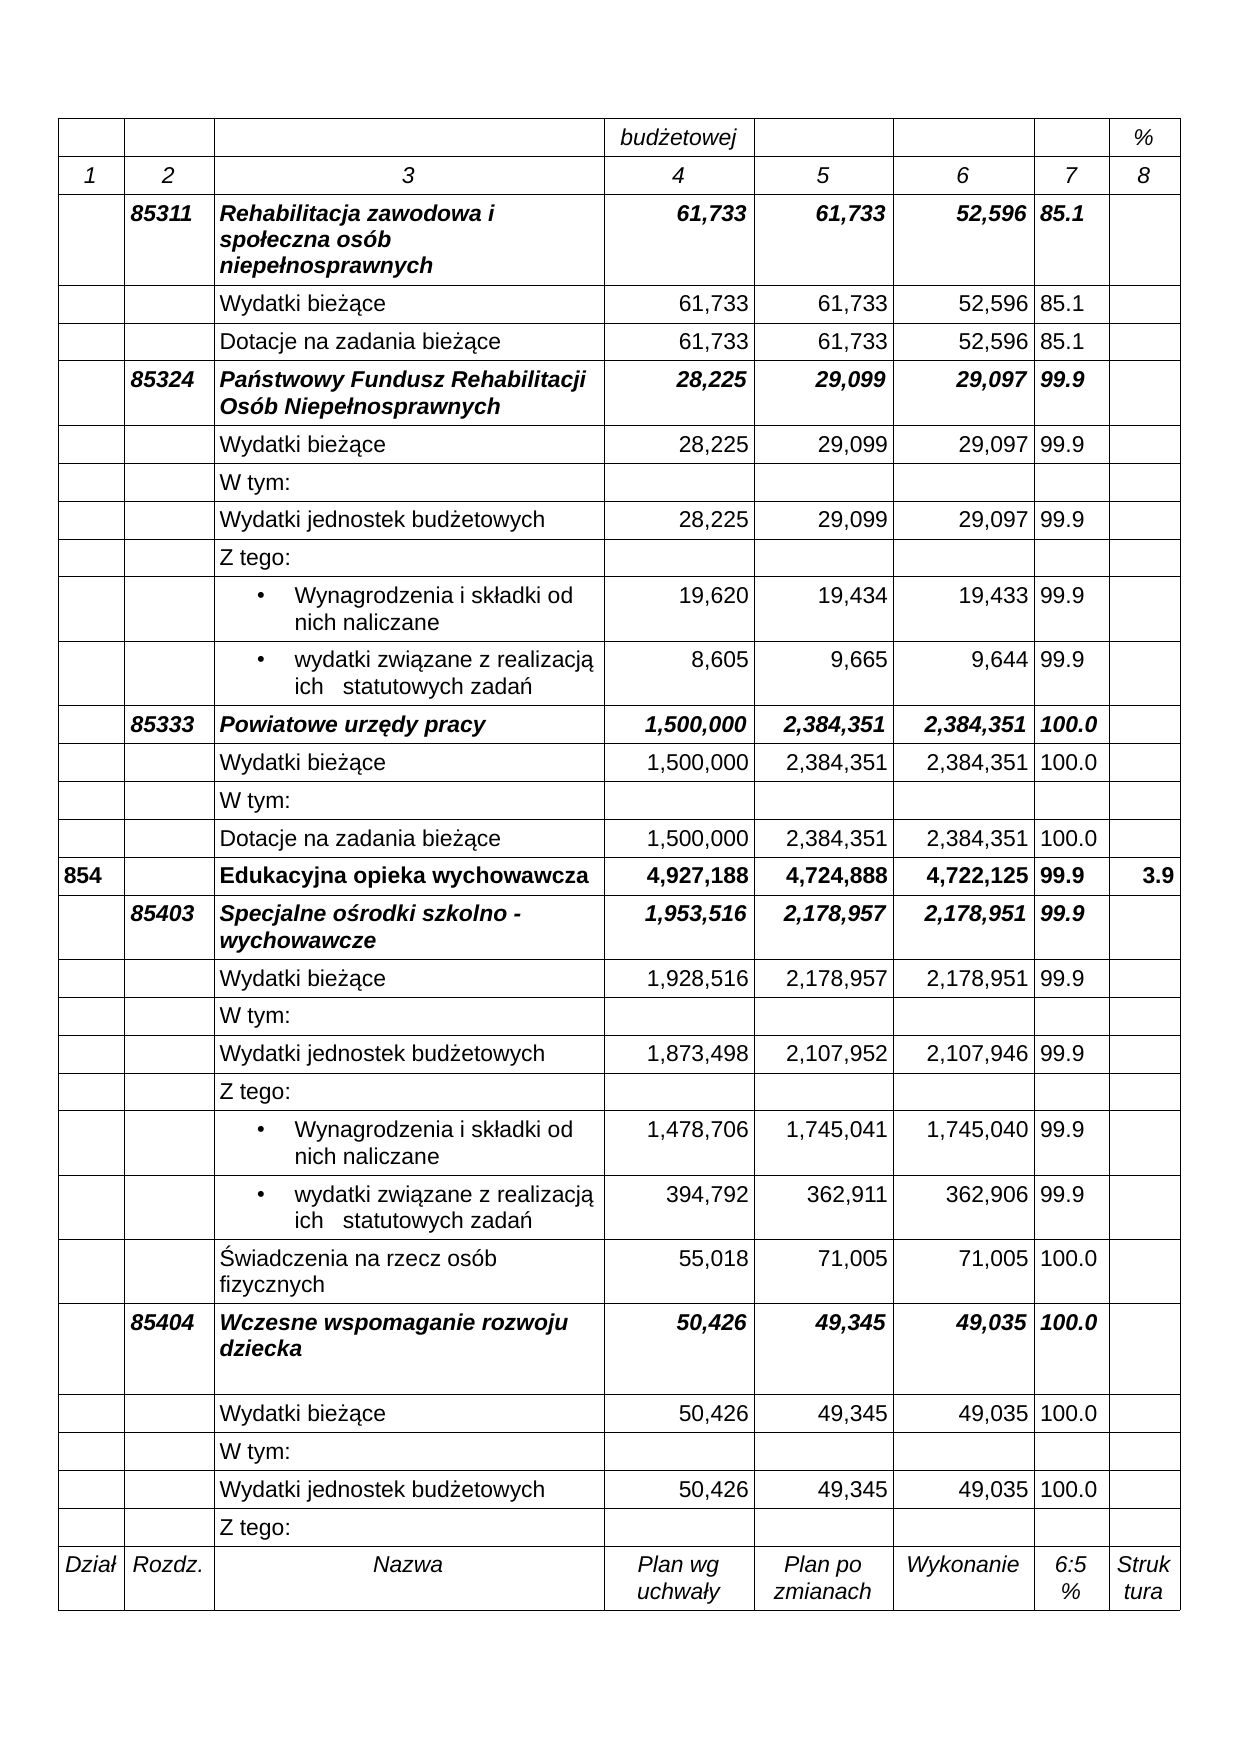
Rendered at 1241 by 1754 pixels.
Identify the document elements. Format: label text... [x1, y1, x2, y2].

table_cell Nazwa [215, 1547, 604, 1610]
table_cell [1110, 195, 1180, 284]
table_cell [1035, 1433, 1109, 1470]
table_cell 99,9 [1035, 426, 1109, 463]
table_cell [894, 464, 1034, 501]
table_cell 61 733 [605, 324, 754, 360]
table_cell 19 433 [894, 577, 1034, 641]
table_cell [755, 1074, 893, 1110]
table_cell 71 005 [894, 1240, 1034, 1303]
table_cell 9 665 [755, 642, 893, 705]
table_cell 28 225 [605, 502, 754, 538]
table_cell 50 426 [605, 1395, 754, 1432]
table_cell [59, 195, 124, 284]
table_cell 1 500 000 [605, 706, 754, 743]
table_cell [1110, 998, 1180, 1034]
table_cell [755, 464, 893, 501]
table_cell 71 005 [755, 1240, 893, 1303]
table_cell [59, 1509, 124, 1546]
table_cell [1110, 324, 1180, 360]
table_cell [125, 464, 214, 501]
table_cell [1110, 1509, 1180, 1546]
table_cell Dotacje na zadania bieżące [215, 820, 604, 857]
table_cell [755, 782, 893, 819]
table_cell 2 384 351 [894, 706, 1034, 743]
table_cell [605, 1074, 754, 1110]
table_cell Rozdz. [125, 1547, 214, 1610]
table_cell 29 097 [894, 361, 1034, 425]
table_cell 28 225 [605, 361, 754, 425]
table_cell 2 107 952 [755, 1036, 893, 1072]
table_cell [59, 286, 124, 322]
table_cell [1035, 540, 1109, 576]
table_cell 61 733 [605, 286, 754, 322]
table_cell [125, 1240, 214, 1303]
table_cell [125, 1036, 214, 1072]
table_cell 99,9 [1035, 502, 1109, 538]
table_cell [59, 540, 124, 576]
table_cell 61 733 [605, 195, 754, 284]
table_cell [125, 998, 214, 1034]
table_cell [605, 782, 754, 819]
table_cell [755, 119, 893, 156]
table_cell 99,9 [1035, 1036, 1109, 1072]
table_cell [1110, 1074, 1180, 1110]
table_cell 8 605 [605, 642, 754, 705]
table_cell [125, 1471, 214, 1508]
table_cell 49 345 [755, 1395, 893, 1432]
table_cell 1 745 041 [755, 1111, 893, 1175]
table_cell wydatki związane z realizacją ich statutowych zadań [215, 1176, 604, 1239]
table_cell [125, 858, 214, 894]
table_cell Z tego: [215, 1074, 604, 1110]
table_cell [59, 577, 124, 641]
table_cell [125, 1074, 214, 1110]
table_cell 61 733 [755, 324, 893, 360]
table_cell [1110, 820, 1180, 857]
table_cell 362 906 [894, 1176, 1034, 1239]
table_cell 2 384 351 [755, 820, 893, 857]
table_cell [1110, 540, 1180, 576]
table_cell [125, 540, 214, 576]
table_cell [59, 896, 124, 959]
table_cell 85,1 [1035, 286, 1109, 322]
table_cell [59, 744, 124, 781]
table_cell 1 928 516 [605, 960, 754, 997]
table_cell [894, 540, 1034, 576]
table_cell [1110, 1433, 1180, 1470]
table_cell [1110, 706, 1180, 743]
table_cell 85403 [125, 896, 214, 959]
table_cell Wynagrodzenia i składki od nich naliczane [215, 577, 604, 641]
table_cell 49 035 [894, 1471, 1034, 1508]
table_cell 6 [894, 157, 1034, 194]
table_cell 49 345 [755, 1471, 893, 1508]
table_cell [605, 1509, 754, 1546]
table_cell [125, 286, 214, 322]
table_cell [59, 361, 124, 425]
table_cell Wykonanie [894, 1547, 1034, 1610]
table_cell 6:5 % [1035, 1547, 1109, 1610]
table_cell 4 724 888 [755, 858, 893, 894]
table_cell 2 384 351 [755, 744, 893, 781]
table_cell [1110, 1304, 1180, 1394]
table_cell Dział [59, 1547, 124, 1610]
table_cell [125, 1433, 214, 1470]
table_cell [59, 782, 124, 819]
table_cell 52 596 [894, 286, 1034, 322]
table_cell [894, 1509, 1034, 1546]
table_cell [59, 642, 124, 705]
table_cell Z tego: [215, 540, 604, 576]
table_cell 85,1 [1035, 324, 1109, 360]
table_cell [125, 1111, 214, 1175]
table_cell 52 596 [894, 195, 1034, 284]
table_cell 1 478 706 [605, 1111, 754, 1175]
table_cell 2 107 946 [894, 1036, 1034, 1072]
table_cell [125, 744, 214, 781]
table_cell [59, 1471, 124, 1508]
table_cell 61 733 [755, 195, 893, 284]
table_cell 99,9 [1035, 361, 1109, 425]
table_cell 99,9 [1035, 960, 1109, 997]
table_cell [605, 1433, 754, 1470]
table_cell [125, 577, 214, 641]
table_cell 1 953 516 [605, 896, 754, 959]
table_cell 85311 [125, 195, 214, 284]
table_cell 4 [605, 157, 754, 194]
table_cell 2 178 957 [755, 960, 893, 997]
table_cell [125, 426, 214, 463]
table_cell W tym: [215, 1433, 604, 1470]
table_cell 2 178 951 [894, 896, 1034, 959]
table_cell [1110, 286, 1180, 322]
table_cell 3,9 [1110, 858, 1180, 894]
table_cell [1110, 426, 1180, 463]
table_cell 4 927 188 [605, 858, 754, 894]
table_cell [1110, 1111, 1180, 1175]
table_cell [1035, 464, 1109, 501]
table_cell [125, 324, 214, 360]
table_cell Wydatki jednostek budżetowych [215, 1471, 604, 1508]
table_cell [894, 1074, 1034, 1110]
table_cell Powiatowe urzędy pracy [215, 706, 604, 743]
table_cell [125, 782, 214, 819]
table_cell budżetowej [605, 119, 754, 156]
table_cell 29 099 [755, 361, 893, 425]
table_cell [1110, 1395, 1180, 1432]
table_cell Plan po zmianach [755, 1547, 893, 1610]
table_cell [59, 1240, 124, 1303]
table_cell 19 620 [605, 577, 754, 641]
table_cell [125, 820, 214, 857]
table_cell [125, 1395, 214, 1432]
table_cell 99,9 [1035, 577, 1109, 641]
table_cell 85324 [125, 361, 214, 425]
table_cell [1110, 896, 1180, 959]
table_cell [755, 1433, 893, 1470]
table_cell Wczesne wspomaganie rozwoju dziecka [215, 1304, 604, 1394]
table_cell [59, 1036, 124, 1072]
table_cell 99,9 [1035, 896, 1109, 959]
table_cell [755, 1509, 893, 1546]
table_cell 29 097 [894, 502, 1034, 538]
table_cell [1035, 782, 1109, 819]
table_cell 19 434 [755, 577, 893, 641]
table_cell [59, 1433, 124, 1470]
table_cell Wydatki bieżące [215, 426, 604, 463]
table_cell [605, 540, 754, 576]
table_cell 4 722 125 [894, 858, 1034, 894]
table_cell 100,0 [1035, 1395, 1109, 1432]
table_cell 99,9 [1035, 1176, 1109, 1239]
table_cell 61 733 [755, 286, 893, 322]
table_cell [605, 464, 754, 501]
table_cell [59, 464, 124, 501]
table_cell % [1110, 119, 1180, 156]
table_cell 100,0 [1035, 744, 1109, 781]
table_cell [1110, 1240, 1180, 1303]
table_cell [755, 998, 893, 1034]
table_cell [894, 119, 1034, 156]
table_cell [59, 1074, 124, 1110]
table_cell [59, 706, 124, 743]
table_cell 29 099 [755, 426, 893, 463]
table_cell [1110, 361, 1180, 425]
table_cell [59, 1304, 124, 1394]
table_cell 100,0 [1035, 820, 1109, 857]
table_cell 2 384 351 [894, 820, 1034, 857]
table_cell [1110, 502, 1180, 538]
table_cell [215, 119, 604, 156]
table_cell [1110, 1176, 1180, 1239]
table_cell 49 035 [894, 1304, 1034, 1394]
table_cell Wydatki bieżące [215, 1395, 604, 1432]
table_cell 29 097 [894, 426, 1034, 463]
table_cell 1 [59, 157, 124, 194]
table_cell 9 644 [894, 642, 1034, 705]
table_cell 2 178 951 [894, 960, 1034, 997]
table_cell W tym: [215, 998, 604, 1034]
table_cell 854 [59, 858, 124, 894]
table_cell 100,0 [1035, 1471, 1109, 1508]
table_cell [1035, 1074, 1109, 1110]
table_cell 28 225 [605, 426, 754, 463]
table_cell [894, 782, 1034, 819]
table_cell [1110, 1036, 1180, 1072]
table_cell Rehabilitacja zawodowa i społeczna osób niepełnosprawnych [215, 195, 604, 284]
table_cell [59, 119, 124, 156]
table_cell 99,9 [1035, 642, 1109, 705]
table_cell 100,0 [1035, 1304, 1109, 1394]
table_cell [59, 1176, 124, 1239]
table_cell 2 [125, 157, 214, 194]
table_cell Specjalne ośrodki szkolno - wychowawcze [215, 896, 604, 959]
table_cell [125, 960, 214, 997]
table_cell 1 873 498 [605, 1036, 754, 1072]
table_cell Edukacyjna opieka wychowawcza [215, 858, 604, 894]
table_cell 394 792 [605, 1176, 754, 1239]
table_cell 2 384 351 [755, 706, 893, 743]
table_cell 362 911 [755, 1176, 893, 1239]
table_cell [59, 820, 124, 857]
table_cell 50 426 [605, 1304, 754, 1394]
table_cell [1110, 464, 1180, 501]
table_cell [894, 1433, 1034, 1470]
table_cell 100,0 [1035, 1240, 1109, 1303]
table_cell Plan wg uchwały [605, 1547, 754, 1610]
table_cell 50 426 [605, 1471, 754, 1508]
table_cell 2 384 351 [894, 744, 1034, 781]
table_cell Z tego: [215, 1509, 604, 1546]
table_cell 1 500 000 [605, 820, 754, 857]
table_cell 85,1 [1035, 195, 1109, 284]
table_cell Wydatki jednostek budżetowych [215, 1036, 604, 1072]
table_cell 1 500 000 [605, 744, 754, 781]
table_cell [1110, 960, 1180, 997]
table_cell 85404 [125, 1304, 214, 1394]
table_cell Wydatki bieżące [215, 960, 604, 997]
table_cell Świadczenia na rzecz osób fizycznych [215, 1240, 604, 1303]
table_cell [125, 119, 214, 156]
table_cell 7 [1035, 157, 1109, 194]
table_cell [125, 1176, 214, 1239]
table_cell [1035, 1509, 1109, 1546]
table_cell 1 745 040 [894, 1111, 1034, 1175]
table_cell Wydatki bieżące [215, 286, 604, 322]
table_cell [894, 998, 1034, 1034]
table_cell [1035, 119, 1109, 156]
table_cell Wydatki jednostek budżetowych [215, 502, 604, 538]
table_cell [1110, 577, 1180, 641]
table_cell [59, 1111, 124, 1175]
table_cell Wydatki bieżące [215, 744, 604, 781]
table_cell [59, 426, 124, 463]
table_cell [59, 1395, 124, 1432]
table_cell [1110, 744, 1180, 781]
table_cell [59, 324, 124, 360]
table_cell [59, 502, 124, 538]
table_cell [125, 1509, 214, 1546]
table_cell wydatki związane z realizacją ich statutowych zadań [215, 642, 604, 705]
table_cell [1110, 1471, 1180, 1508]
table_cell [1110, 642, 1180, 705]
table_cell [59, 998, 124, 1034]
table_cell 100,0 [1035, 706, 1109, 743]
table_cell 55 018 [605, 1240, 754, 1303]
table_cell Dotacje na zadania bieżące [215, 324, 604, 360]
table_cell 29 099 [755, 502, 893, 538]
table_cell [755, 540, 893, 576]
table_cell 85333 [125, 706, 214, 743]
table_cell [605, 998, 754, 1034]
table_cell Państwowy Fundusz Rehabilitacji Osób Niepełnosprawnych [215, 361, 604, 425]
table_cell 5 [755, 157, 893, 194]
table_cell 99,9 [1035, 1111, 1109, 1175]
table_cell 49 035 [894, 1395, 1034, 1432]
table_cell 8 [1110, 157, 1180, 194]
table_cell [59, 960, 124, 997]
table_cell Struktura [1110, 1547, 1180, 1610]
table_cell 3 [215, 157, 604, 194]
table_cell Wynagrodzenia i składki od nich naliczane [215, 1111, 604, 1175]
table_cell W tym: [215, 464, 604, 501]
table_cell 2 178 957 [755, 896, 893, 959]
table_cell [125, 642, 214, 705]
table_cell 49 345 [755, 1304, 893, 1394]
table_cell 99,9 [1035, 858, 1109, 894]
table_cell [125, 502, 214, 538]
table_cell 52 596 [894, 324, 1034, 360]
table_cell W tym: [215, 782, 604, 819]
table_cell [1110, 782, 1180, 819]
table_cell [1035, 998, 1109, 1034]
